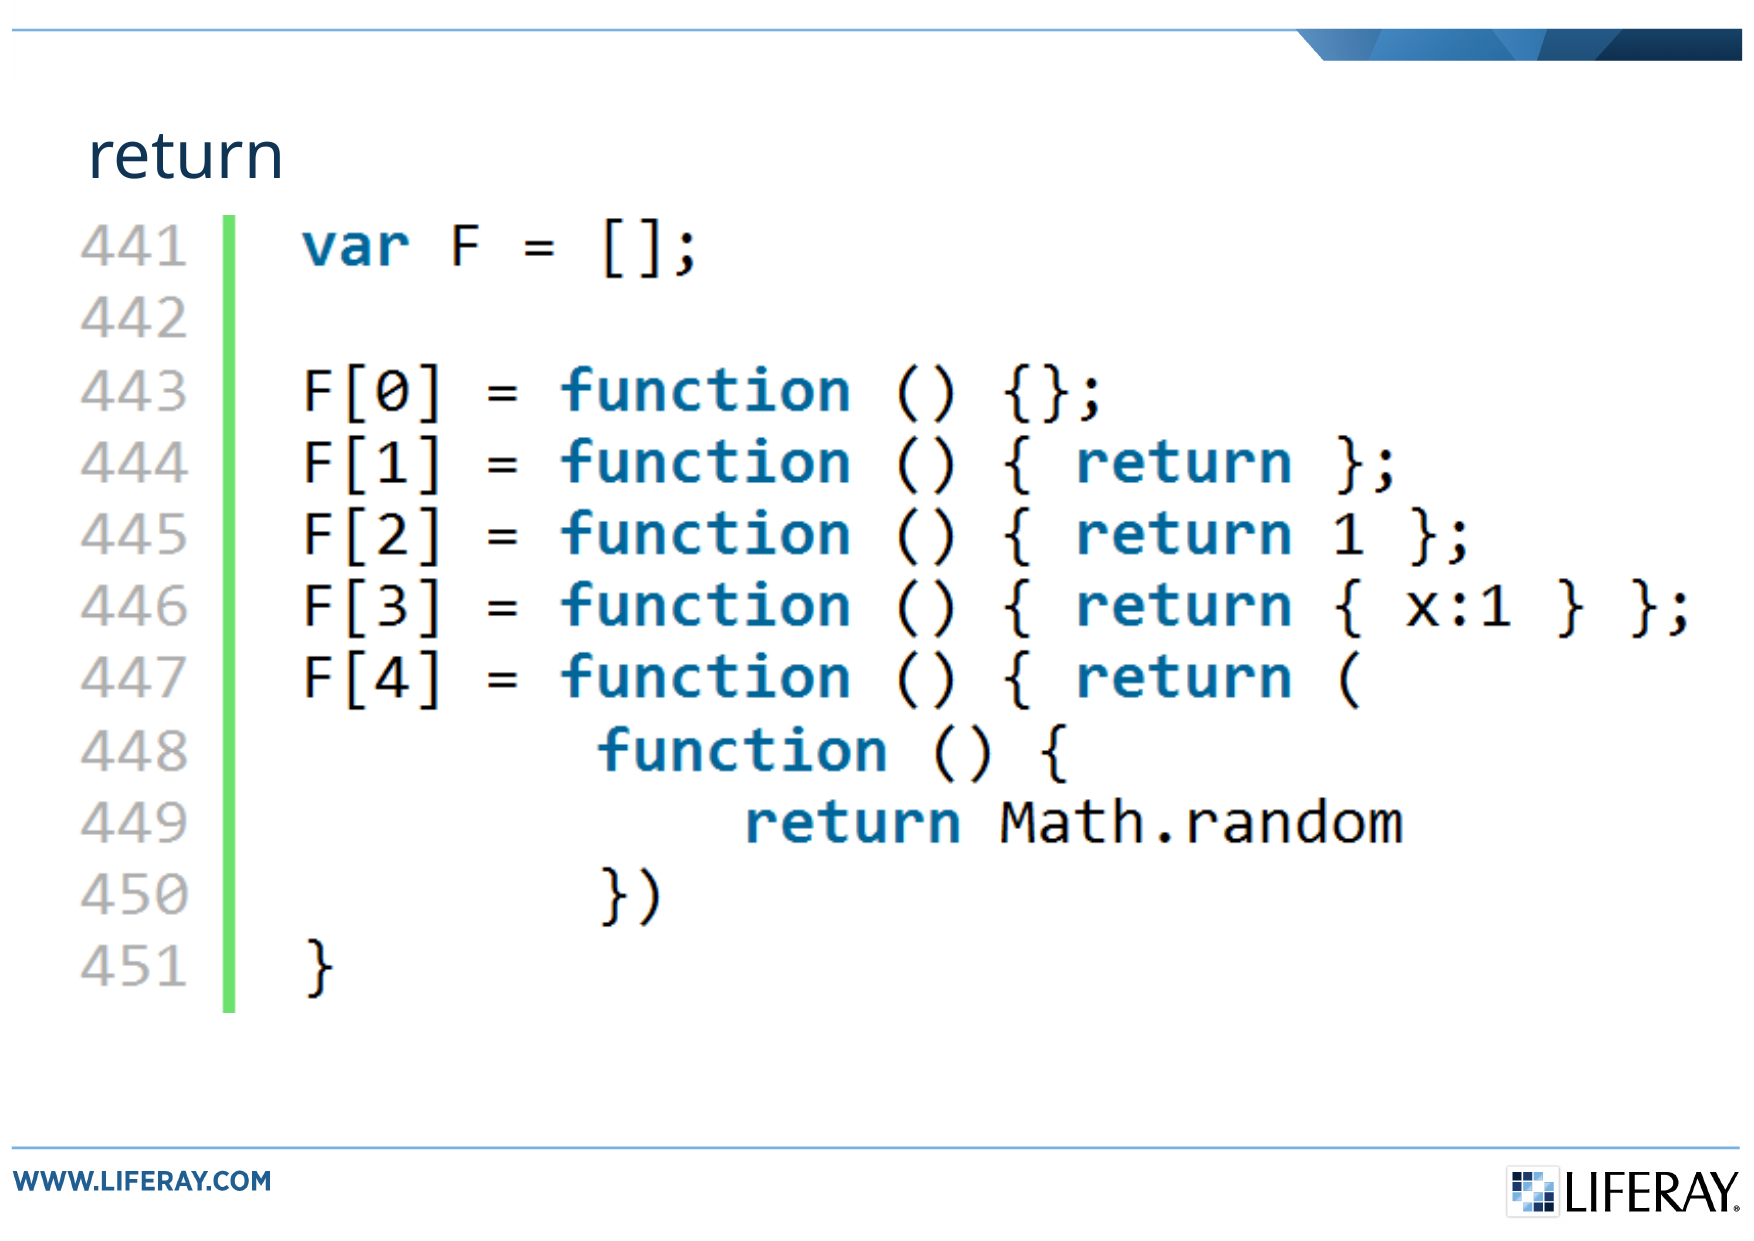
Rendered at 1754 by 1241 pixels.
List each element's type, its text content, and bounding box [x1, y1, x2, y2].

picture [64, 215, 1697, 1013]
picture [12, 0, 1743, 84]
picture [10, 1124, 1741, 1234]
title return [87, 49, 1667, 215]
